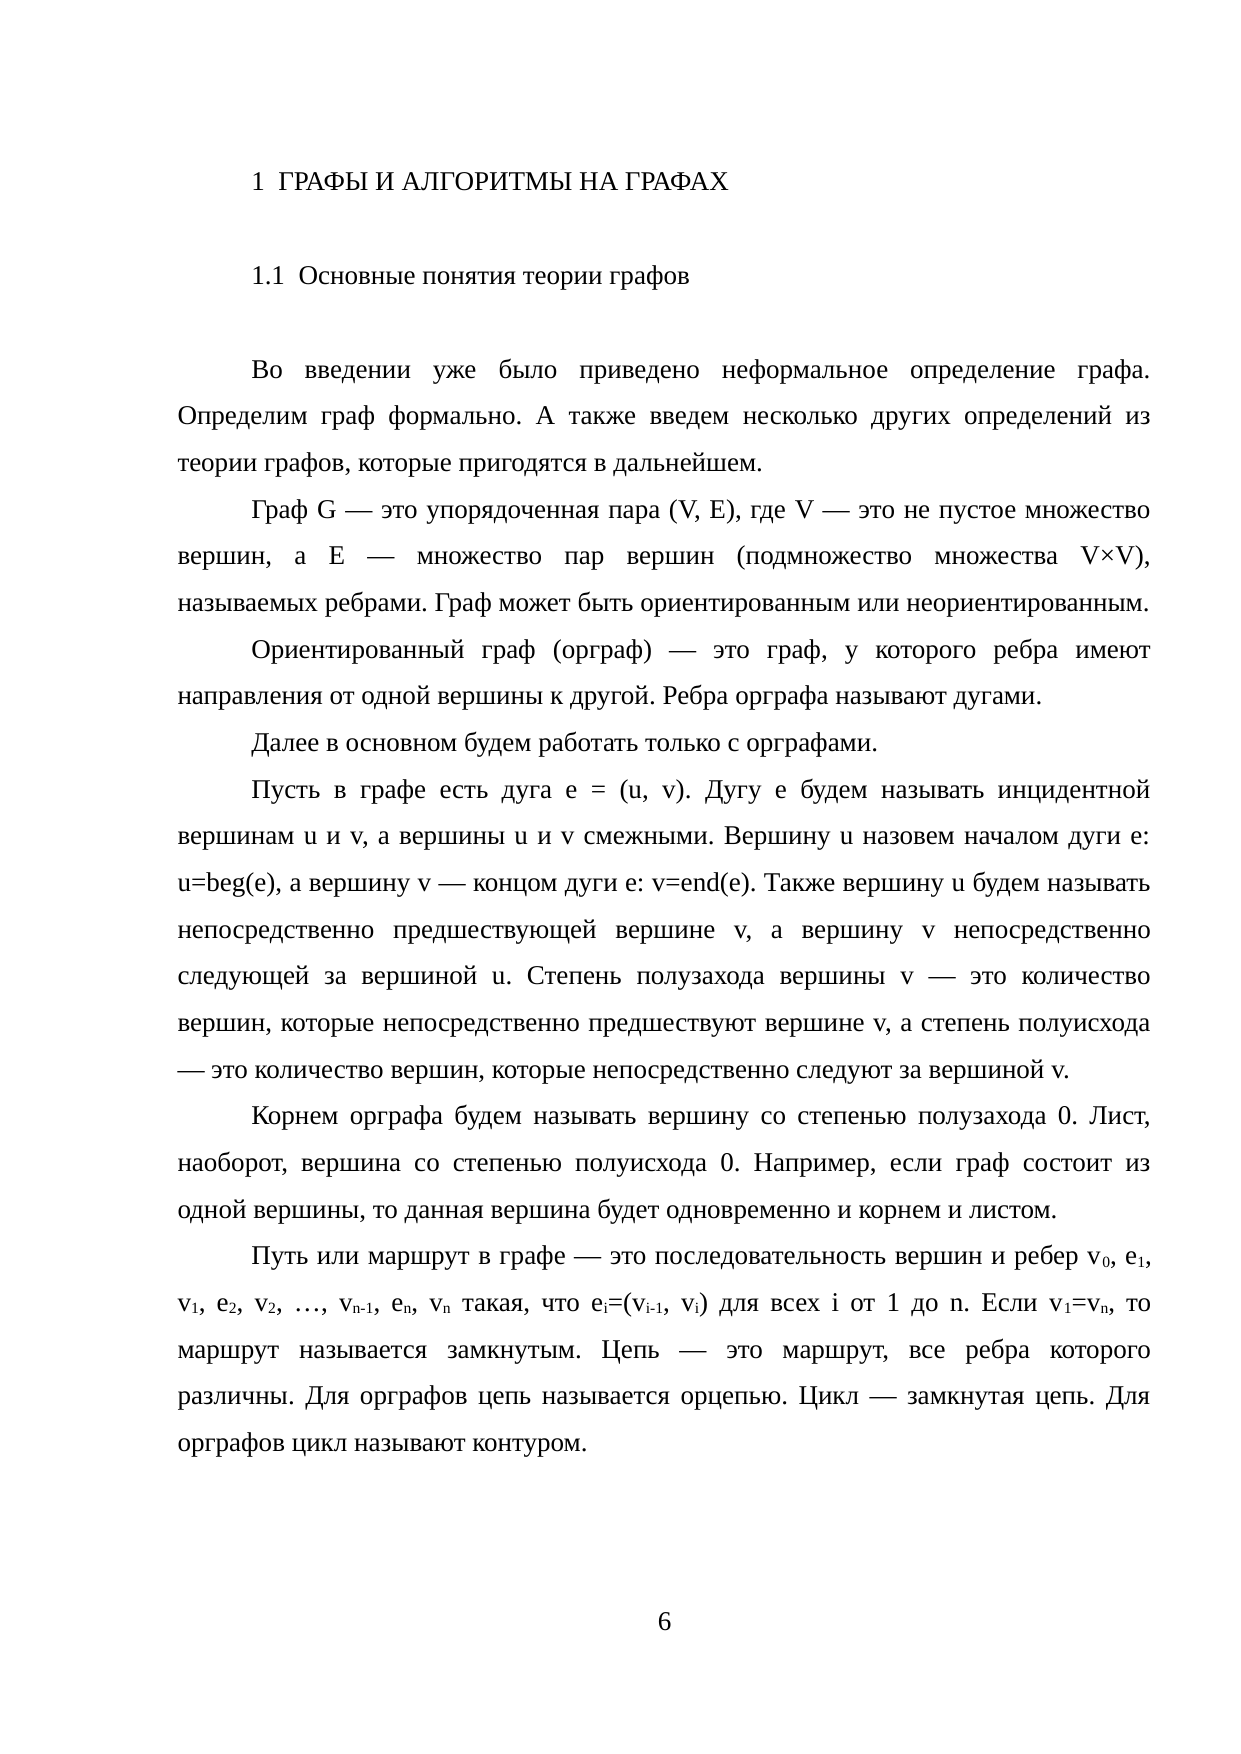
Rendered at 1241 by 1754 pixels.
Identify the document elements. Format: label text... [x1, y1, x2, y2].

text Корнем орграфа будем называть вершину со степенью полузахода 0. Лист, наоборот, вершина со степенью полуисхода 0. Например, если граф состоит из одной вершины, то данная вершина будет одновременно и корнем и листом. [177, 1099, 1152, 1224]
text Во введении уже было приведено неформальное определение графа. Определим граф формально. А также введем несколько других определений из теории графов, которые пригодятся в дальнейшем. [177, 353, 1152, 477]
subtitle Основные понятия теории графов [177, 259, 1152, 290]
text Ориентированный граф (орграф) — это граф, у которого ребра имеют направления от одной вершины к другой. Ребра орграфа называют дугами. [177, 633, 1152, 711]
text Граф G — это упорядоченная пара (V, E), где V — это не пустое множество вершин, а E — множество пар вершин (подмножество множества V×V), называемых ребрами. Граф может быть ориентированным или неориентированным. [177, 493, 1152, 617]
text Пусть в графе есть дуга e = (u, v). Дугу e будем называть инцидентной вершинам u и v, а вершины u и v смежными. Вершину u назовем началом дуги e: u=beg(e), а вершину v — концом дуги e: v=end(e). Также вершину u будем называть непосредственно предшествующей вершине v, а вершину v непосредственно следующей за вершиной u. Степень полузахода вершины v — это количество вершин, которые непосредственно предшествуют вершине v, а степень полуисхода — это количество вершин, которые непосредственно следуют за вершиной v. [177, 773, 1152, 1084]
text Далее в основном будем работать только с орграфами. [177, 726, 1152, 757]
subtitle ГРАФЫ И АЛГОРИТМЫ НА ГРАФАХ [177, 165, 1152, 196]
text Путь или маршрут в графе — это последовательность вершин и ребер v0, e1, v1, e2, v2, …, vn-1, en, vn такая, что ei=(vi-1, vi) для всех i от 1 до n. Если v1=vn, то маршрут называется замкнутым. Цепь — это маршрут, все ребра которого различны. Для орграфов цепь называется орцепью. Цикл — замкнутая цепь. Для орграфов цикл называют контуром. [177, 1239, 1152, 1457]
